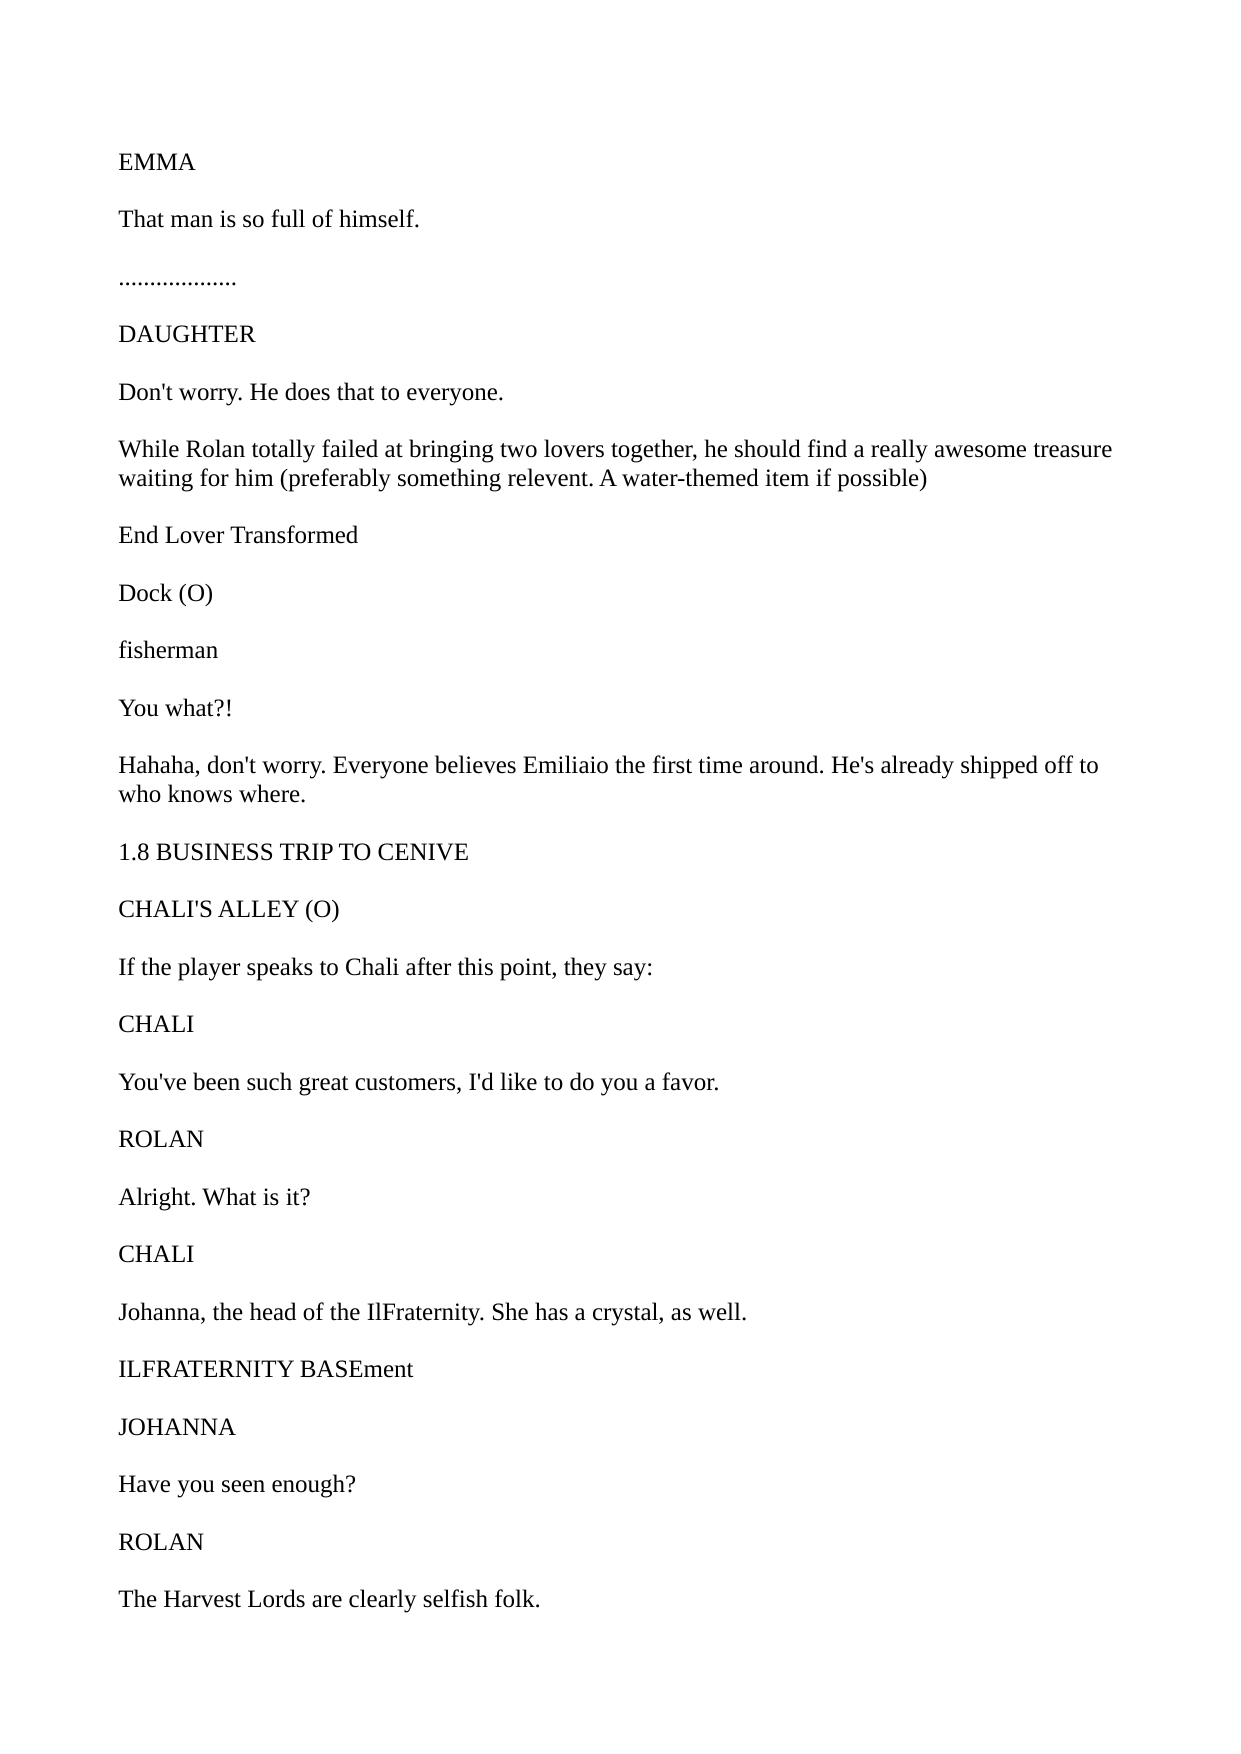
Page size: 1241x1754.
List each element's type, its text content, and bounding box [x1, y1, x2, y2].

text ROLAN [118, 1527, 1122, 1556]
text Hahaha, don't worry. Everyone believes Emiliaio the first time around. He's already shipped off to who knows where. [118, 751, 1122, 808]
text EMMA [118, 147, 1122, 176]
text If the player speaks to Chali after this point, they say: [118, 952, 1122, 981]
text The Harvest Lords are clearly selfish folk. [118, 1584, 1122, 1613]
text Don't worry. He does that to everyone. [118, 377, 1122, 406]
text CHALI'S ALLEY (O) [118, 894, 1122, 923]
text While Rolan totally failed at bringing two lovers together, he should find a really awesome treasure waiting for him (preferably something relevent. A water-themed item if possible) [118, 434, 1122, 492]
text Johanna, the head of the IlFraternity. She has a crystal, as well. [118, 1297, 1122, 1326]
text You what?! [118, 693, 1122, 722]
text Alright. What is it? [118, 1182, 1122, 1211]
text CHALI [118, 1239, 1122, 1268]
text CHALI [118, 1009, 1122, 1038]
text Have you seen enough? [118, 1469, 1122, 1498]
text You've been such great customers, I'd like to do you a favor. [118, 1067, 1122, 1096]
text ILFRATERNITY BASEment [118, 1354, 1122, 1383]
text ................... [118, 262, 1122, 291]
text DAUGHTER [118, 319, 1122, 348]
text JOHANNA [118, 1412, 1122, 1441]
text That man is so full of himself. [118, 204, 1122, 233]
text End Lover Transformed [118, 521, 1122, 549]
text Dock (O) [118, 578, 1122, 607]
text ROLAN [118, 1124, 1122, 1153]
text 1.8 BUSINESS TRIP TO CENIVE [118, 837, 1122, 866]
text fisherman [118, 636, 1122, 664]
